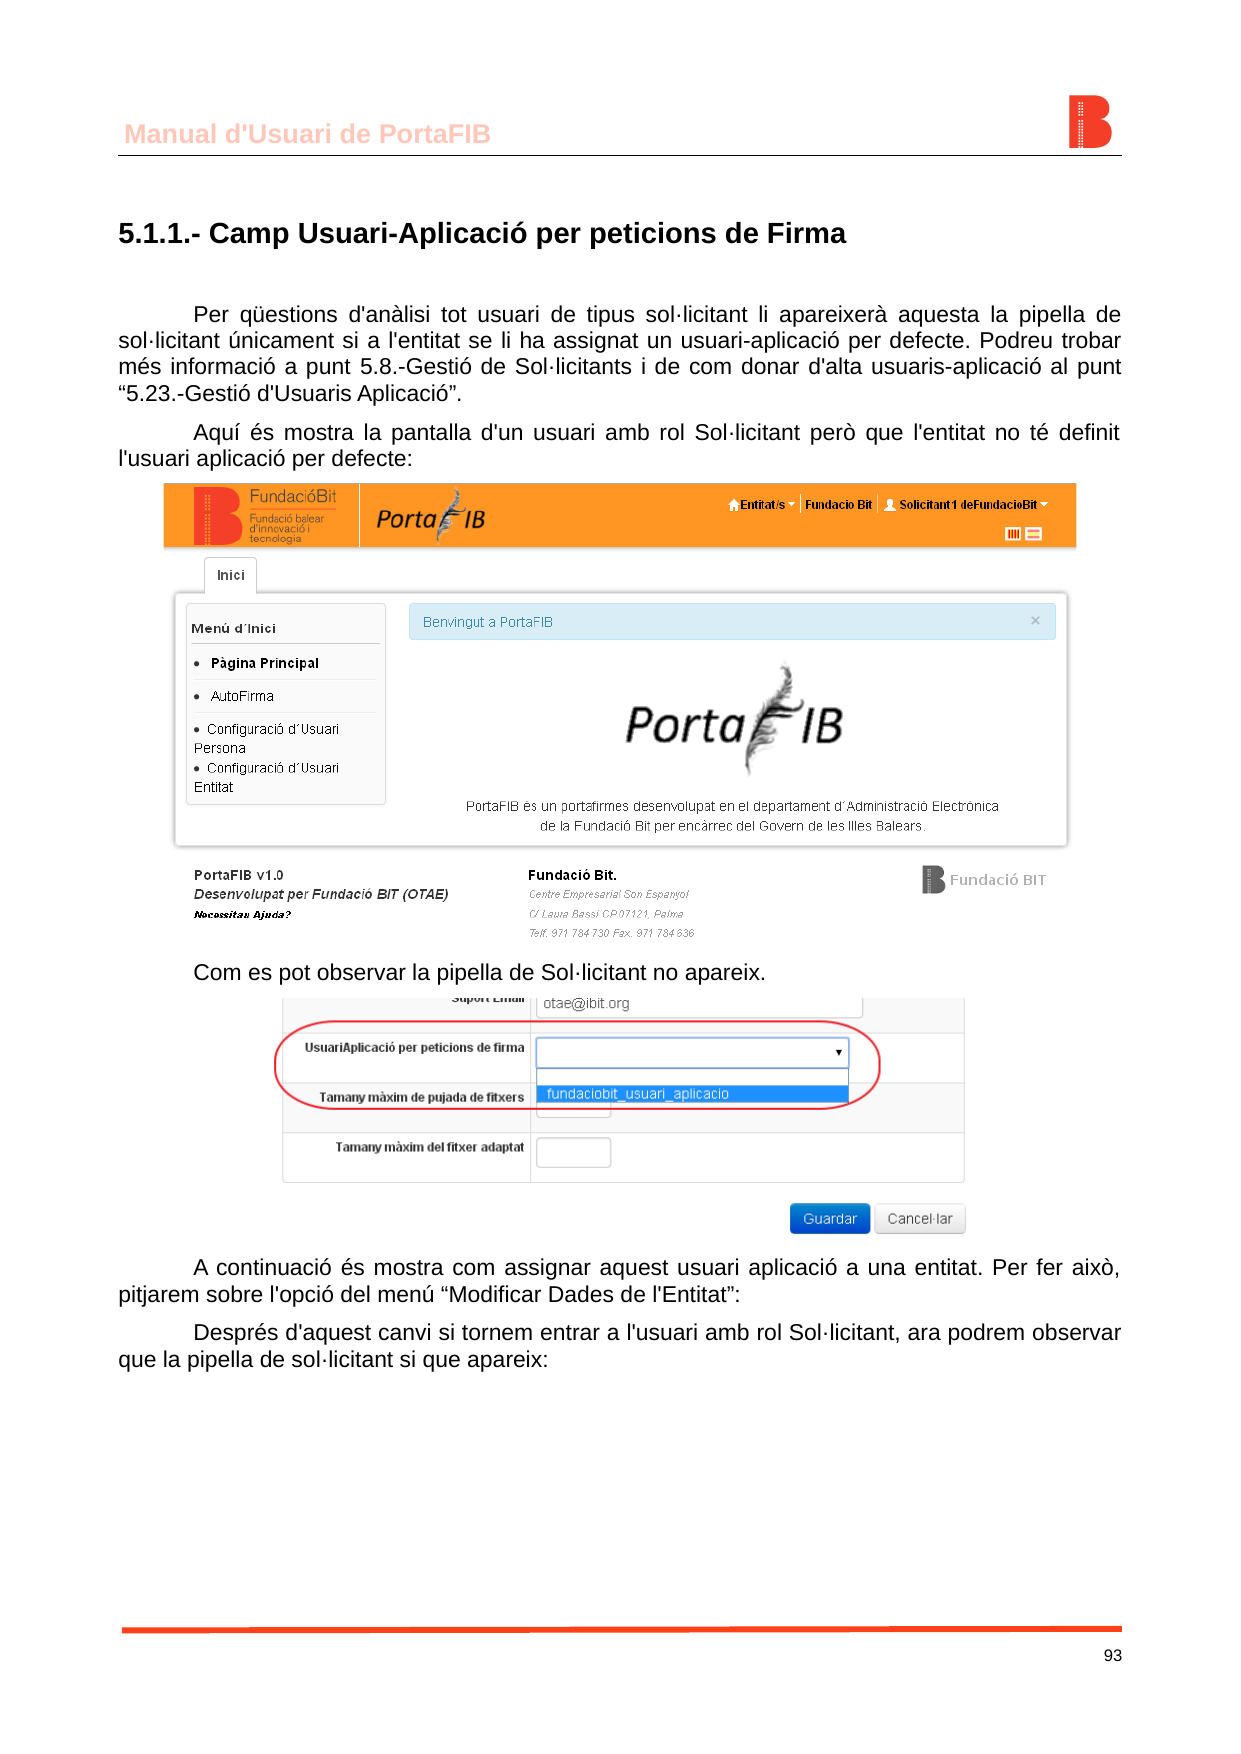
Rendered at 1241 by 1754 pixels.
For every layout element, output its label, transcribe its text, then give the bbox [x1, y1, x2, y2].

text Aquí és mostra la pantalla d'un usuari amb rol Sol·licitant però que l'entitat no té definit l'usuari aplicació per defecte: [118, 418, 1122, 471]
text Després d'aquest canvi si tornem entrar a l'usuari amb rol Sol·licitant, ara podrem observar que la pipella de sol·licitant si que apareix: [118, 1319, 1122, 1372]
text Per qüestions d'anàlisi tot usuari de tipus sol·licitant li apareixerà aquesta la pipella de sol·licitant únicament si a l'entitat se li ha assignat un usuari-aplicació per defecte. Podreu trobar més informació a punt 5.8Gestió de Sol·licitants i de com donar d'alta usuaris-aplicació al punt “5.23Gestió d'Usuaris Aplicació”. [118, 301, 1122, 406]
text A continuació és mostra com assignar aquest usuari aplicació a una entitat. Per fer això, pitjarem sobre l'opció del menú “Modificar Dades de l'Entitat”: [118, 1254, 1122, 1307]
subtitle Camp Usuari-Aplicació per peticions de Firma [118, 216, 1122, 249]
picture [1063, 94, 1117, 150]
picture [265, 998, 975, 1242]
text Com es pot observar la pipella de Sol·licitant no apareix. [118, 959, 1122, 986]
picture [163, 483, 1077, 947]
